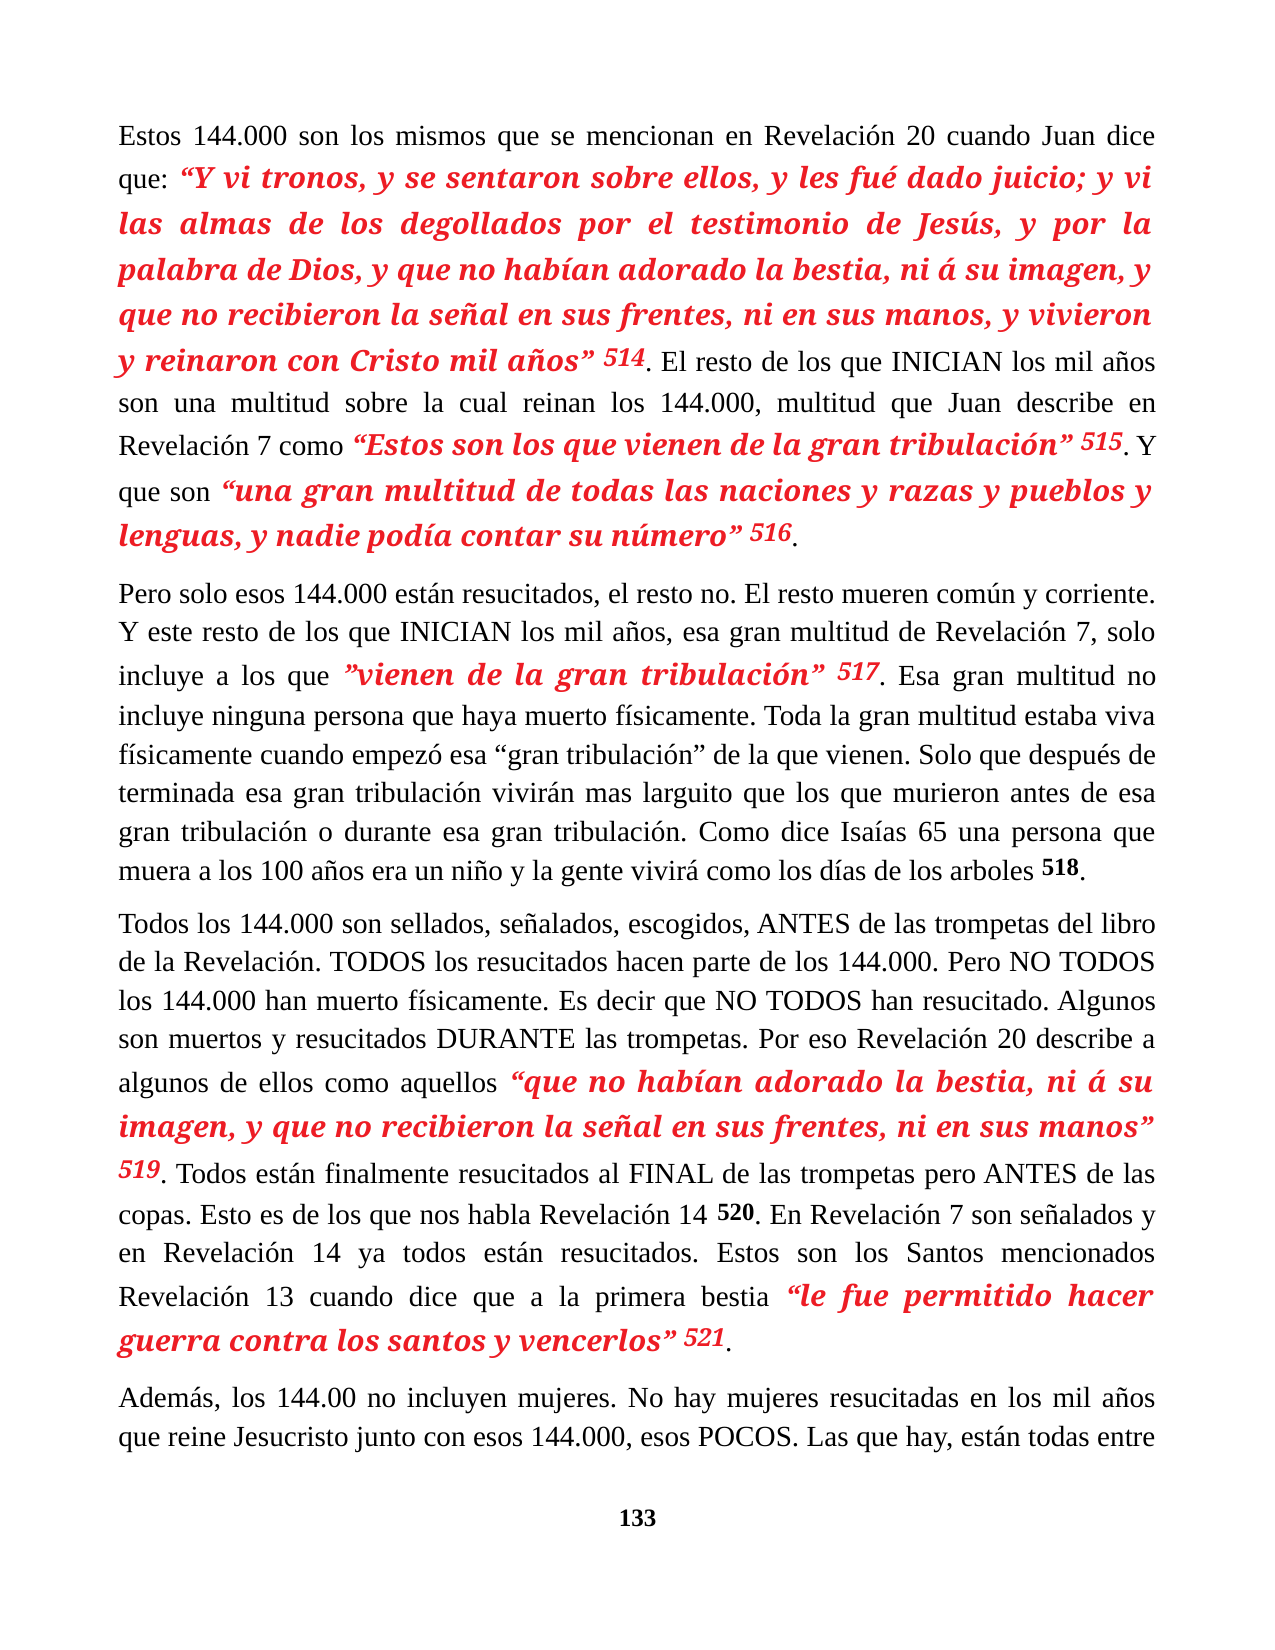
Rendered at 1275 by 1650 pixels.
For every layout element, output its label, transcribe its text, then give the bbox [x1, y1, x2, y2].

text Además, los 144.00 no incluyen mujeres. No hay mujeres resucitadas en los mil años que reine Jesucristo junto con esos 144.000, esos POCOS. Las que hay, están todas entre [118, 1381, 1157, 1453]
text Todos los 144.000 son sellados, señalados, escogidos, ANTES de las trompetas del libro de la Revelación. TODOS los resucitados hacen parte de los 144.000. Pero NO TODOS los 144.000 han muerto físicamente. Es decir que NO TODOS han resucitado. Algunos son muertos y resucitados DURANTE las trompetas. Por eso Revelación 20 describe a algunos de ellos como aquellos “que no habían adorado la bestia, ni á su imagen, y que no recibieron la señal en sus frentes, ni en sus manos” . Todos están finalmente resucitados al FINAL de las trompetas pero ANTES de las copas. Esto es de los que nos habla Revelación 14 . En Revelación 7 son señalados y en Revelación 14 ya todos están resucitados. Estos son los Santos mencionados Revelación 13 cuando dice que a la primera bestia “le fue permitido hacer guerra contra los santos y vencerlos” . [118, 906, 1157, 1360]
text Estos 144.000 son los mismos que se mencionan en Revelación 20 cuando Juan dice que: “Y vi tronos, y se sentaron sobre ellos, y les fué dado juicio; y vi las almas de los degollados por el testimonio de Jesús, y por la palabra de Dios, y que no habían adorado la bestia, ni á su imagen, y que no recibieron la señal en sus frentes, ni en sus manos, y vivieron y reinaron con Cristo mil años” . El resto de los que INICIAN los mil años son una multitud sobre la cual reinan los 144.000, multitud que Juan describe en Revelación 7 como “Estos son los que vienen de la gran tribulación” . Y que son “una gran multitud de todas las naciones y razas y pueblos y lenguas, y nadie podía contar su número” . [118, 118, 1157, 555]
text Pero solo esos 144.000 están resucitados, el resto no. El resto mueren común y corriente. Y este resto de los que INICIAN los mil años, esa gran multitud de Revelación 7, solo incluye a los que ”vienen de la gran tribulación” . Esa gran multitud no incluye ninguna persona que haya muerto físicamente. Toda la gran multitud estaba viva físicamente cuando empezó esa “gran tribulación” de la que vienen. Solo que después de terminada esa gran tribulación vivirán mas larguito que los que murieron antes de esa gran tribulación o durante esa gran tribulación. Como dice Isaías 65 una persona que muera a los 100 años era un niño y la gente vivirá como los días de los arboles . [118, 576, 1157, 886]
